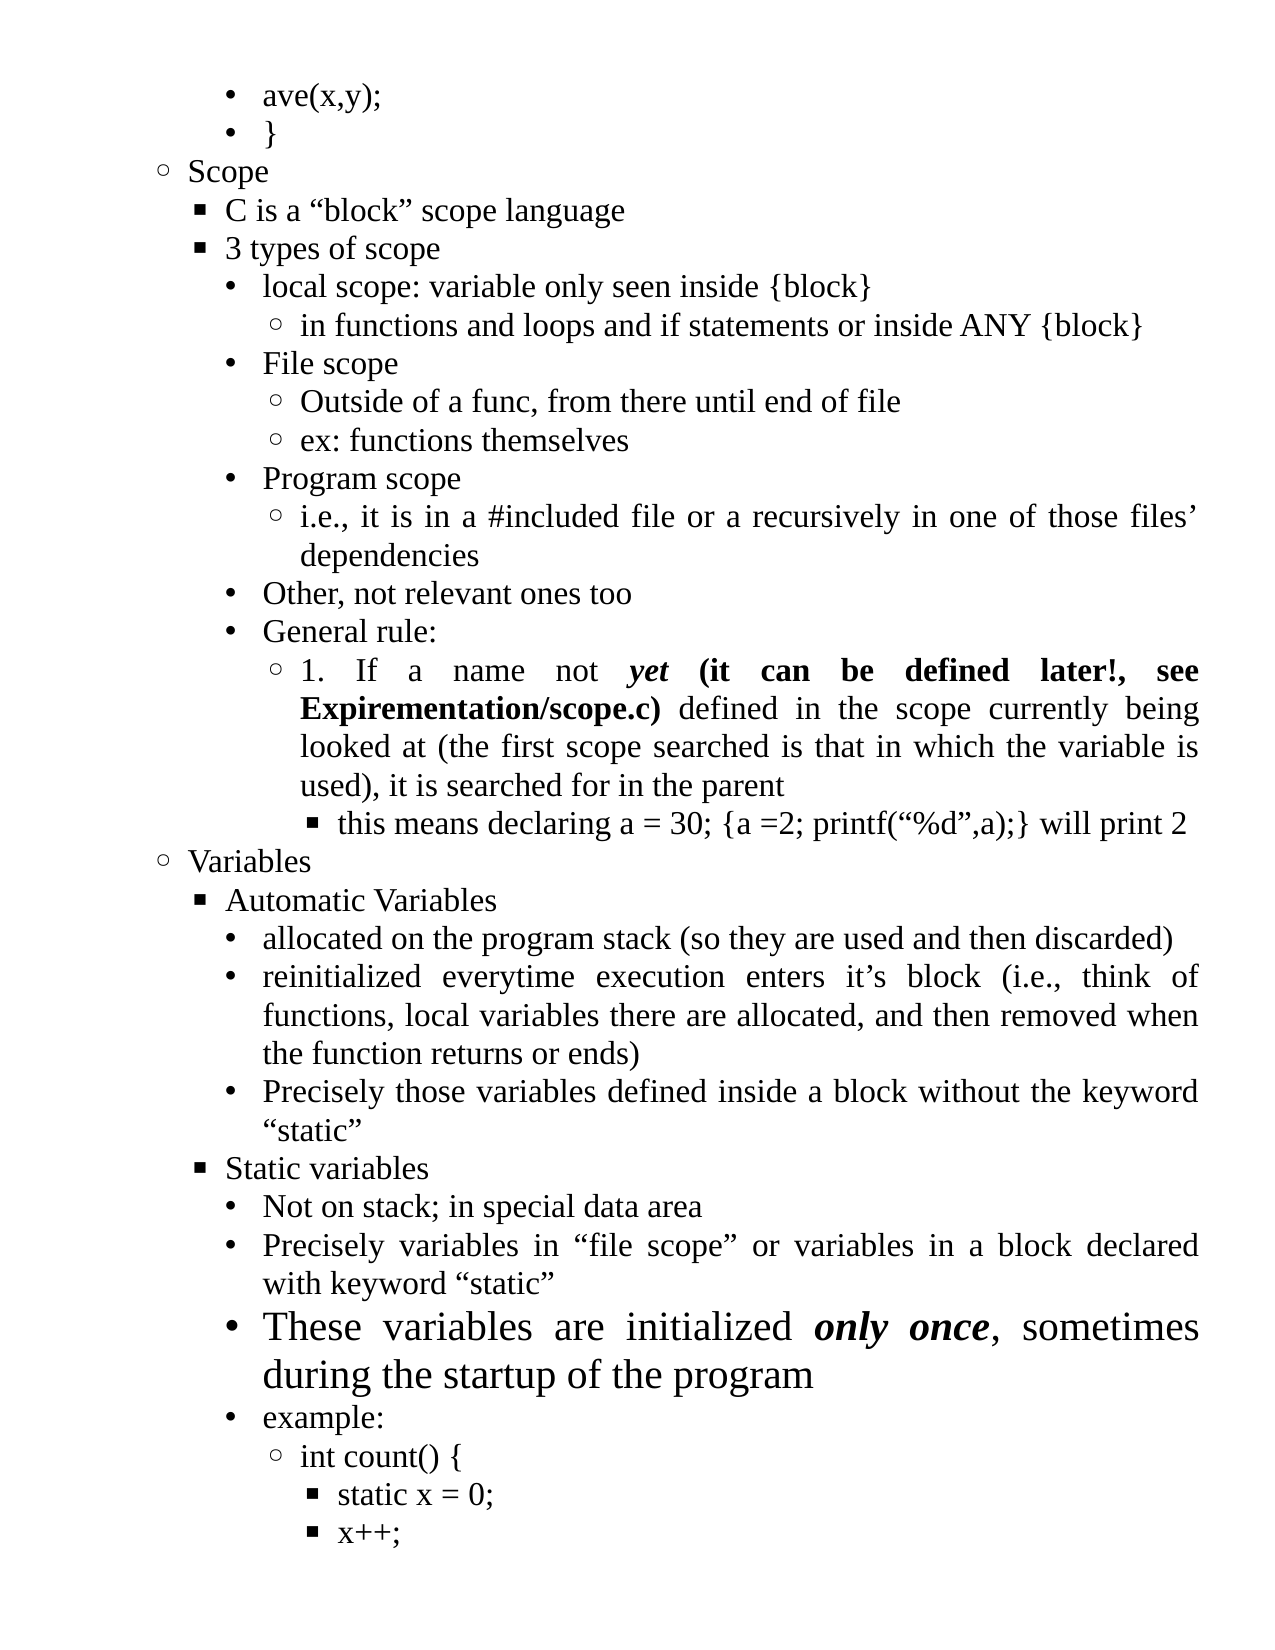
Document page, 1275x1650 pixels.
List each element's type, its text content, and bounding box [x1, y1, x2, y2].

list Static variables [187, 1148, 1200, 1187]
list in functions and loops and if statements or inside ANY {block} [262, 305, 1200, 343]
list ave(x,y); [225, 75, 1200, 113]
list static x = 0; [300, 1474, 1200, 1513]
list Program scope [225, 458, 1200, 497]
list this means declaring a = 30; {a =2; printf(“%d”,a);} will print 2 [300, 803, 1200, 842]
list 3 types of scope [187, 228, 1200, 267]
list } [225, 113, 1200, 152]
list Variables [150, 842, 1200, 880]
list File scope [225, 343, 1200, 382]
list x++; [300, 1513, 1200, 1551]
list 1. If a name not yet (it can be defined later!, see Expirementation/scope.c) defined in the scope currently being looked at (the first scope searched is that in which the variable is used), it is searched for in the parent [262, 650, 1200, 803]
list allocated on the program stack (so they are used and then discarded) [225, 918, 1200, 957]
list local scope: variable only seen inside {block} [225, 267, 1200, 305]
list Automatic Variables [187, 880, 1200, 918]
list Not on stack; in special data area [225, 1187, 1200, 1225]
list reinitialized everytime execution enters it’s block (i.e., think of functions, local variables there are allocated, and then removed when the function returns or ends) [225, 957, 1200, 1072]
list General rule: [225, 612, 1200, 650]
list ex: functions themselves [262, 420, 1200, 458]
list Precisely those variables defined inside a block without the keyword “static” [225, 1072, 1200, 1148]
list example: [225, 1398, 1200, 1436]
list Scope [150, 152, 1200, 190]
list i.e., it is in a #included file or a recursively in one of those files’ dependencies [262, 497, 1200, 573]
list Precisely variables in “file scope” or variables in a block declared with keyword “static” [225, 1225, 1200, 1302]
list C is a “block” scope language [187, 190, 1200, 228]
list These variables are initialized only once, sometimes during the startup of the program [225, 1302, 1200, 1398]
list int count() { [262, 1436, 1200, 1474]
list Other, not relevant ones too [225, 573, 1200, 612]
list Outside of a func, from there until end of file [262, 382, 1200, 420]
